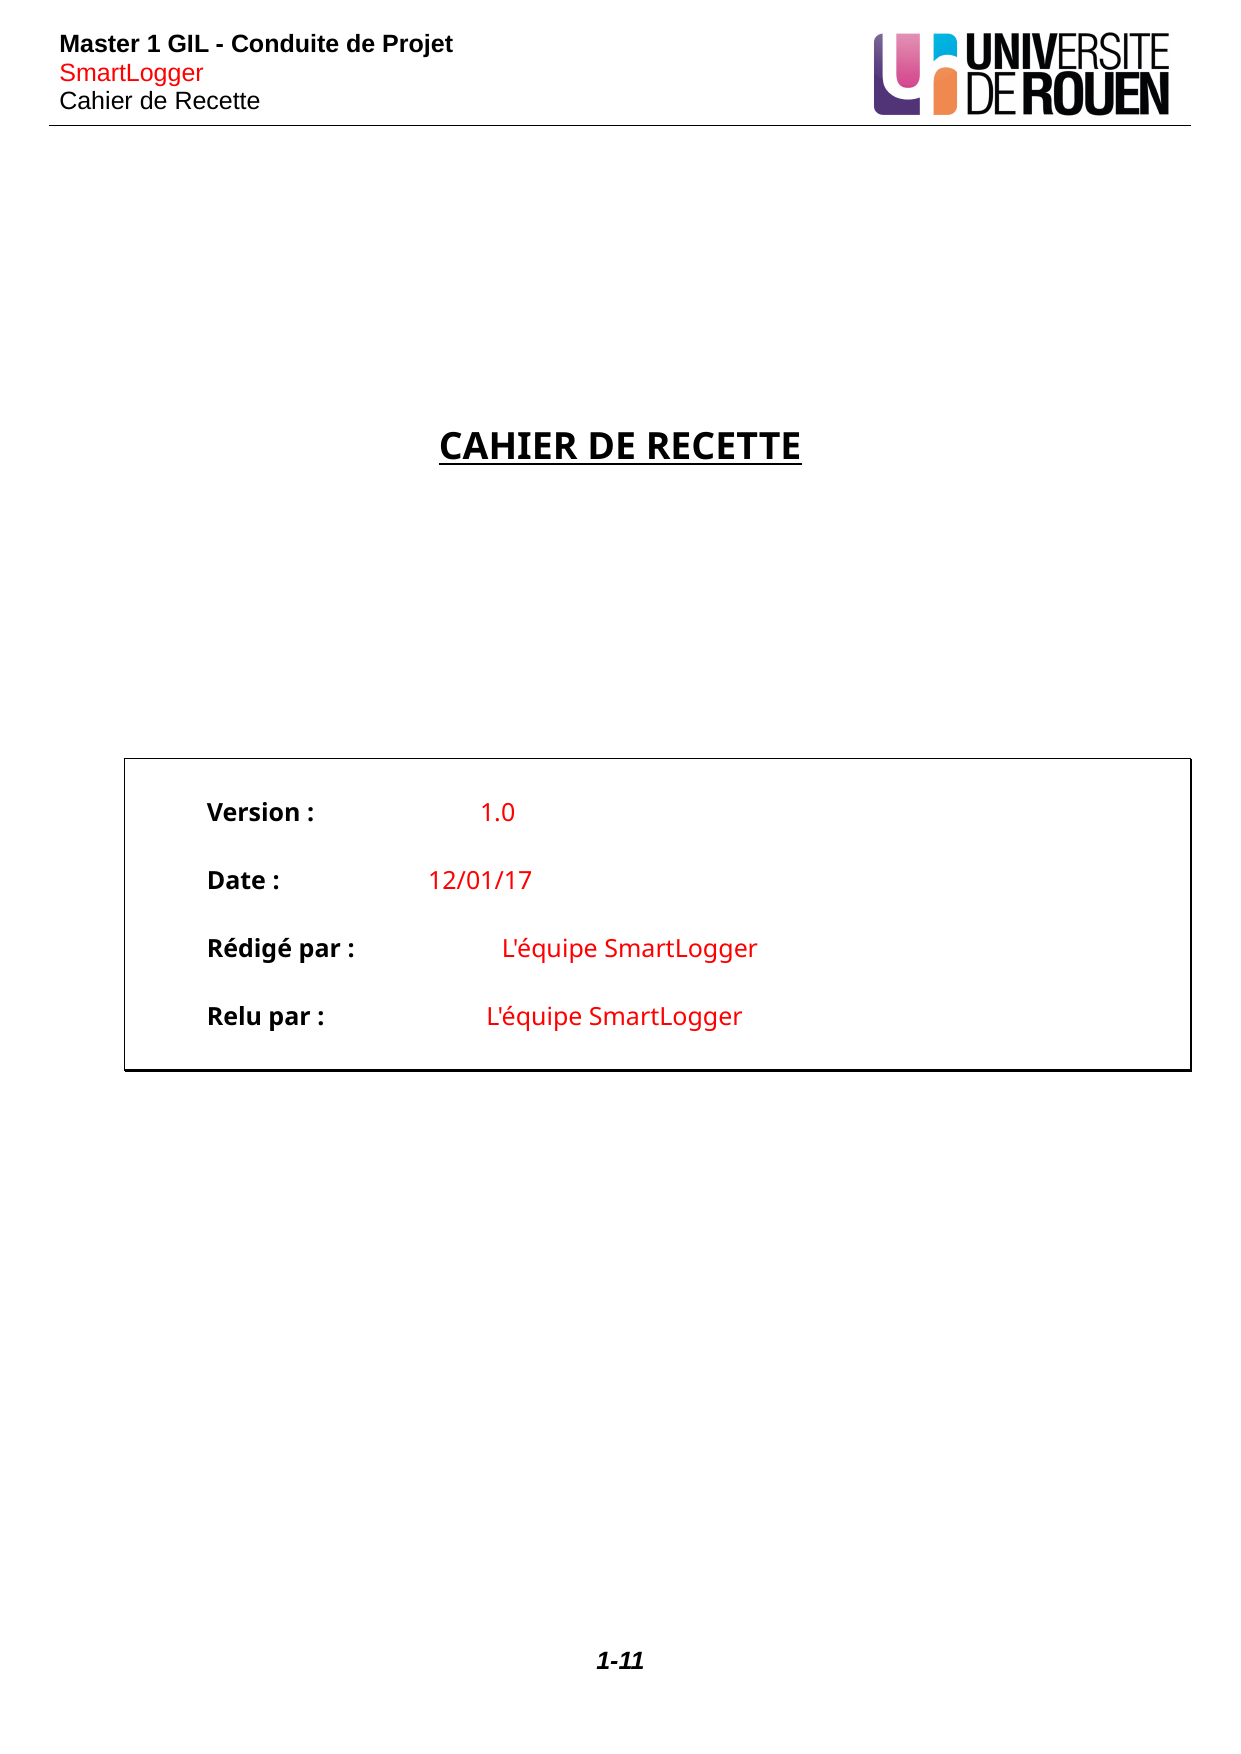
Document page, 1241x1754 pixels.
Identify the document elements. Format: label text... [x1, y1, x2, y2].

subtitle CAHIER DE RECETTE [59, 419, 1181, 470]
picture [872, 32, 1170, 118]
text Date : 12/01/17 [125, 860, 1190, 897]
text Rédigé par : L'équipe SmartLogger [125, 928, 1190, 965]
text Version : 1.0 [125, 792, 1190, 829]
text Relu par : L'équipe SmartLogger [125, 996, 1190, 1033]
